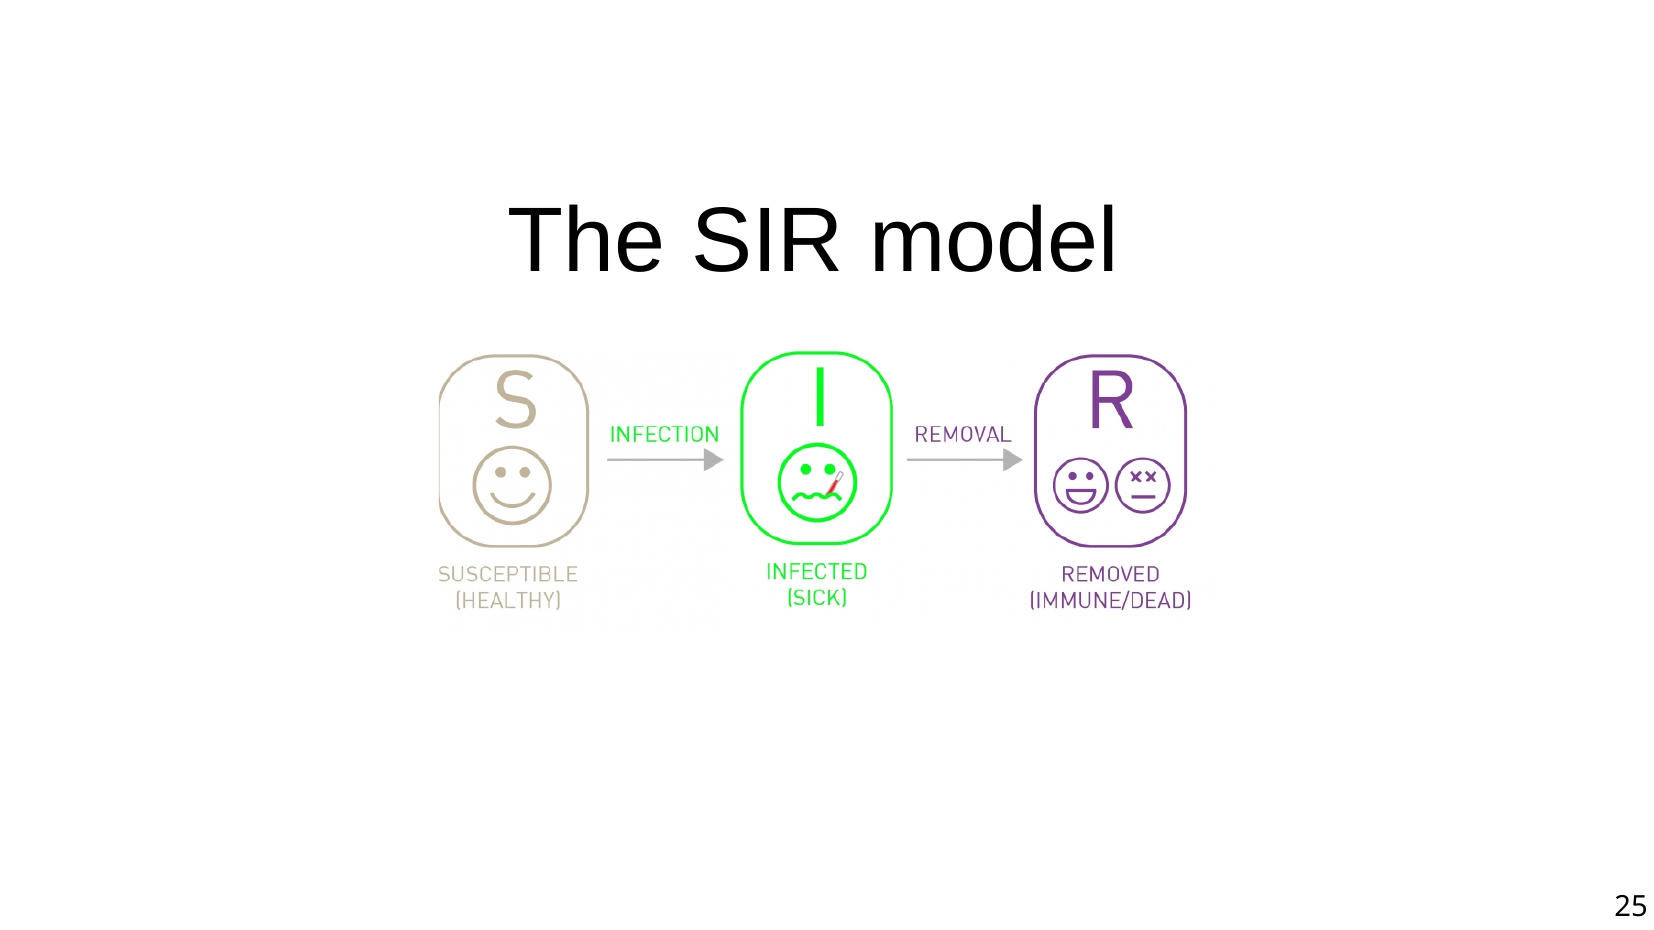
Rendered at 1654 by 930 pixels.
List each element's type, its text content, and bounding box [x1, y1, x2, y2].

picture [438, 350, 1221, 636]
title The SIR model [69, 161, 1558, 318]
